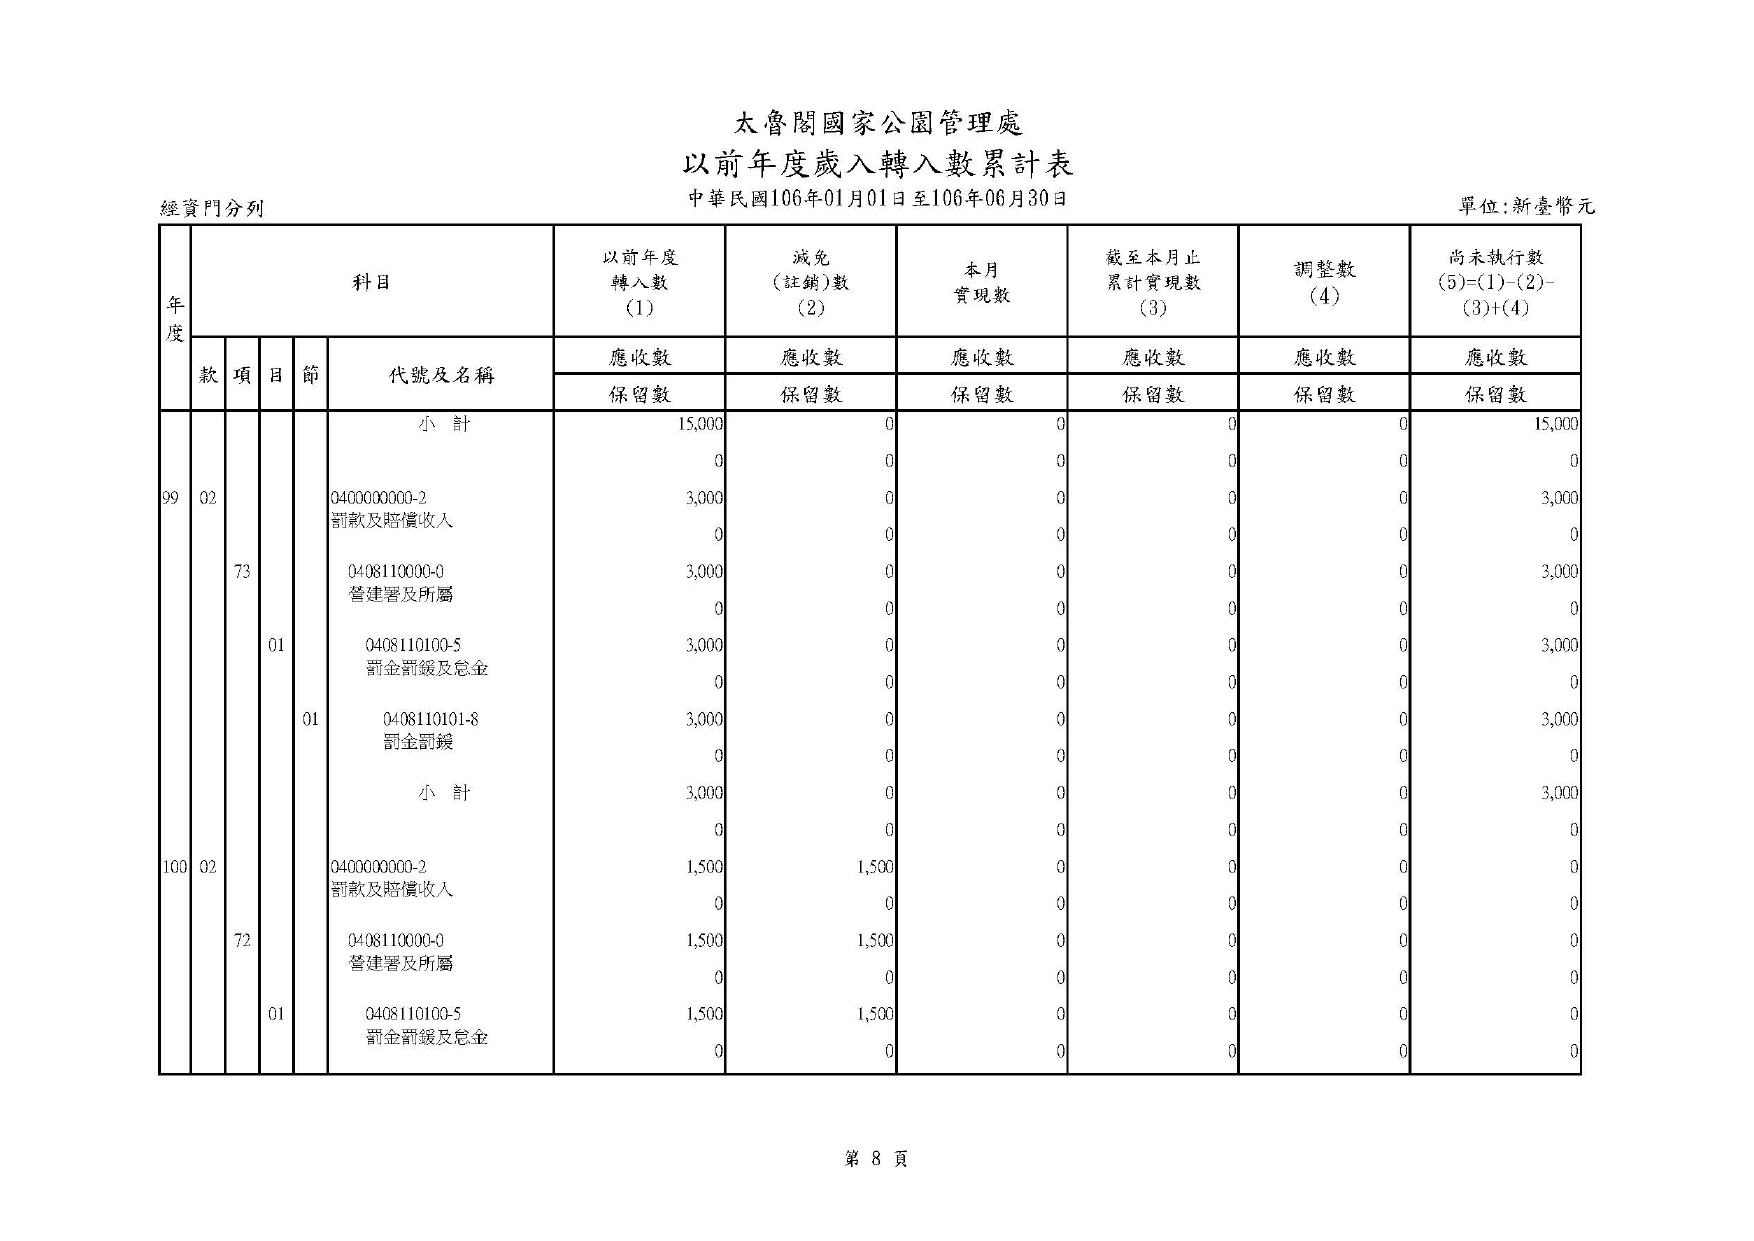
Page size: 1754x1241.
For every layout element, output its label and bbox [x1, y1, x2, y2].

picture [59, 59, 1695, 1216]
